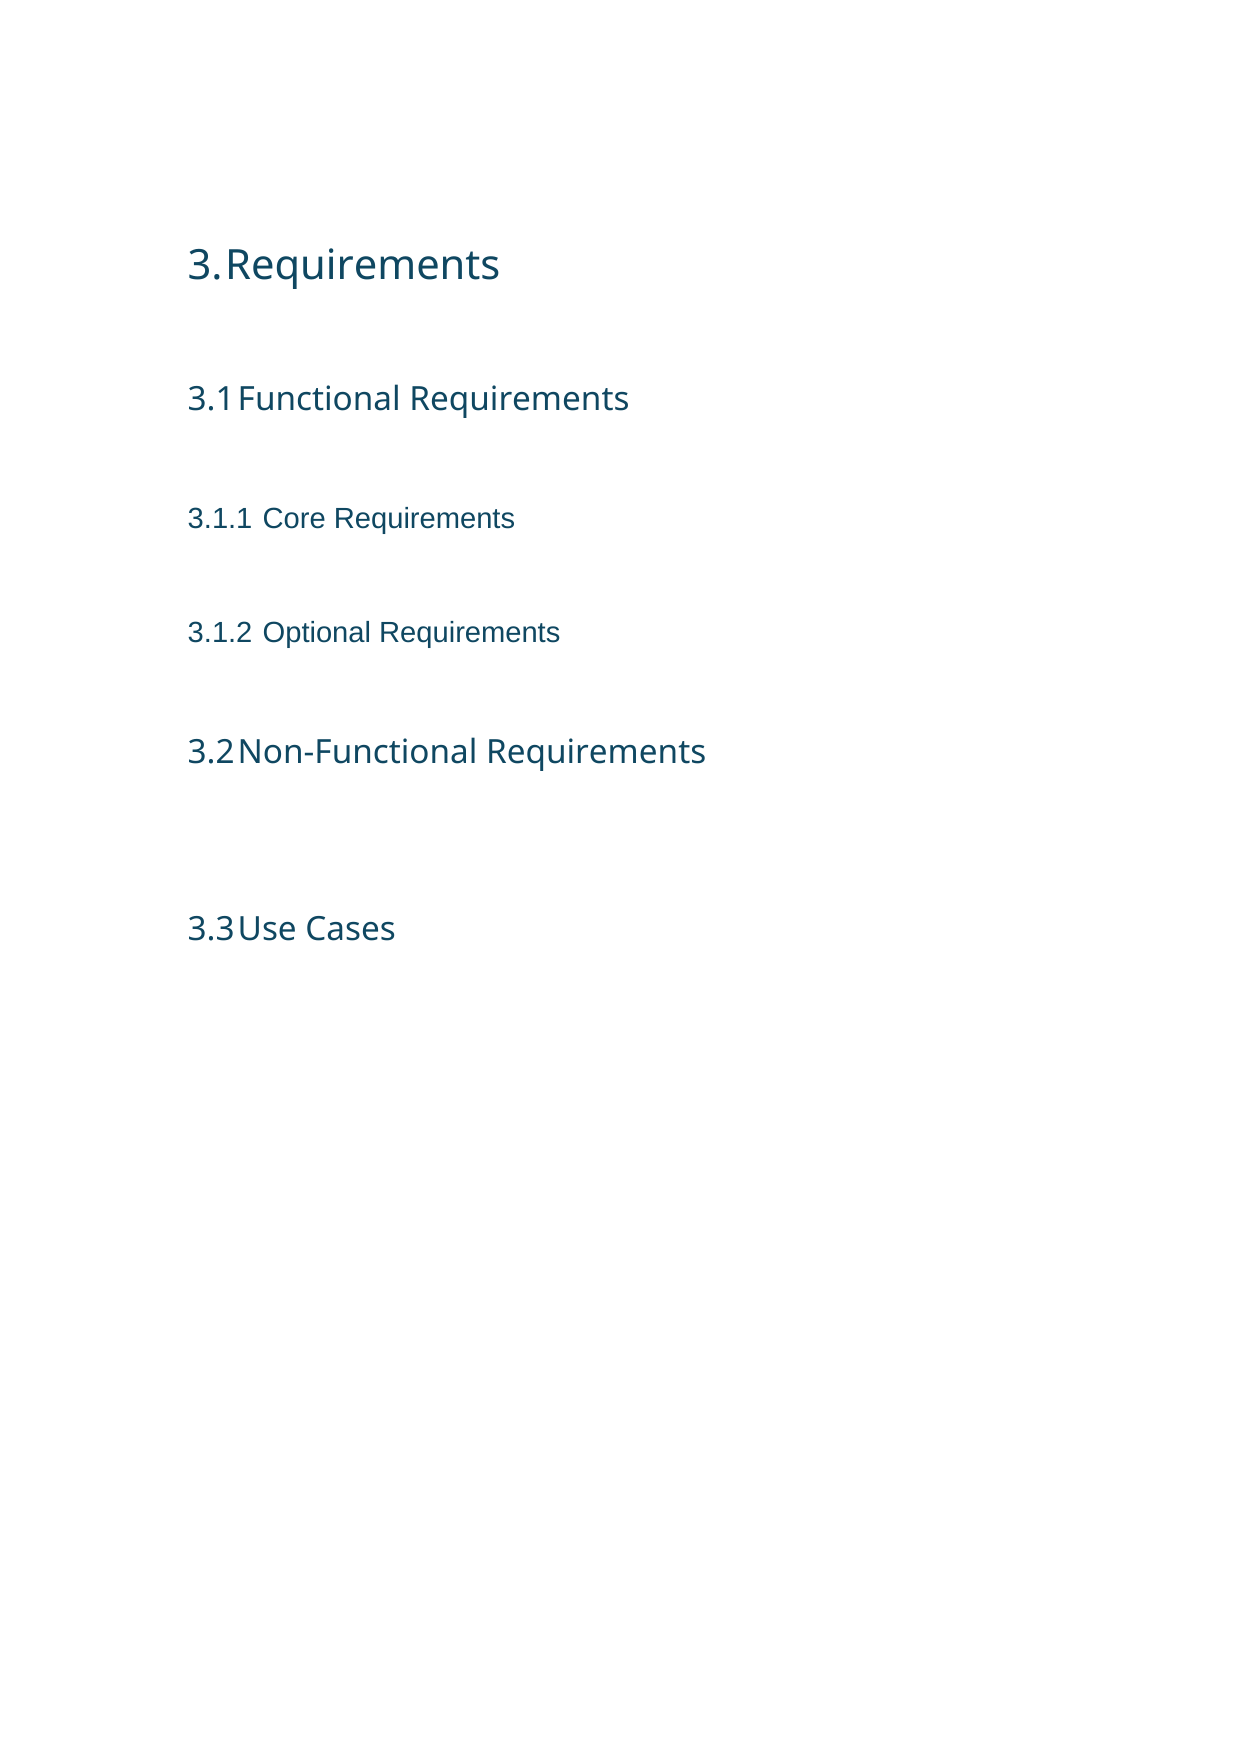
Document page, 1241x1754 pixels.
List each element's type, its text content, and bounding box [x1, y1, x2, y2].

subtitle Functional Requirements [187, 374, 1090, 420]
subtitle Use Cases [187, 904, 1090, 950]
subtitle Core Requirements [187, 501, 1090, 535]
subtitle Non-Functional Requirements [187, 728, 1090, 773]
subtitle Requirements [187, 234, 1090, 291]
subtitle Optional Requirements [187, 614, 1090, 648]
